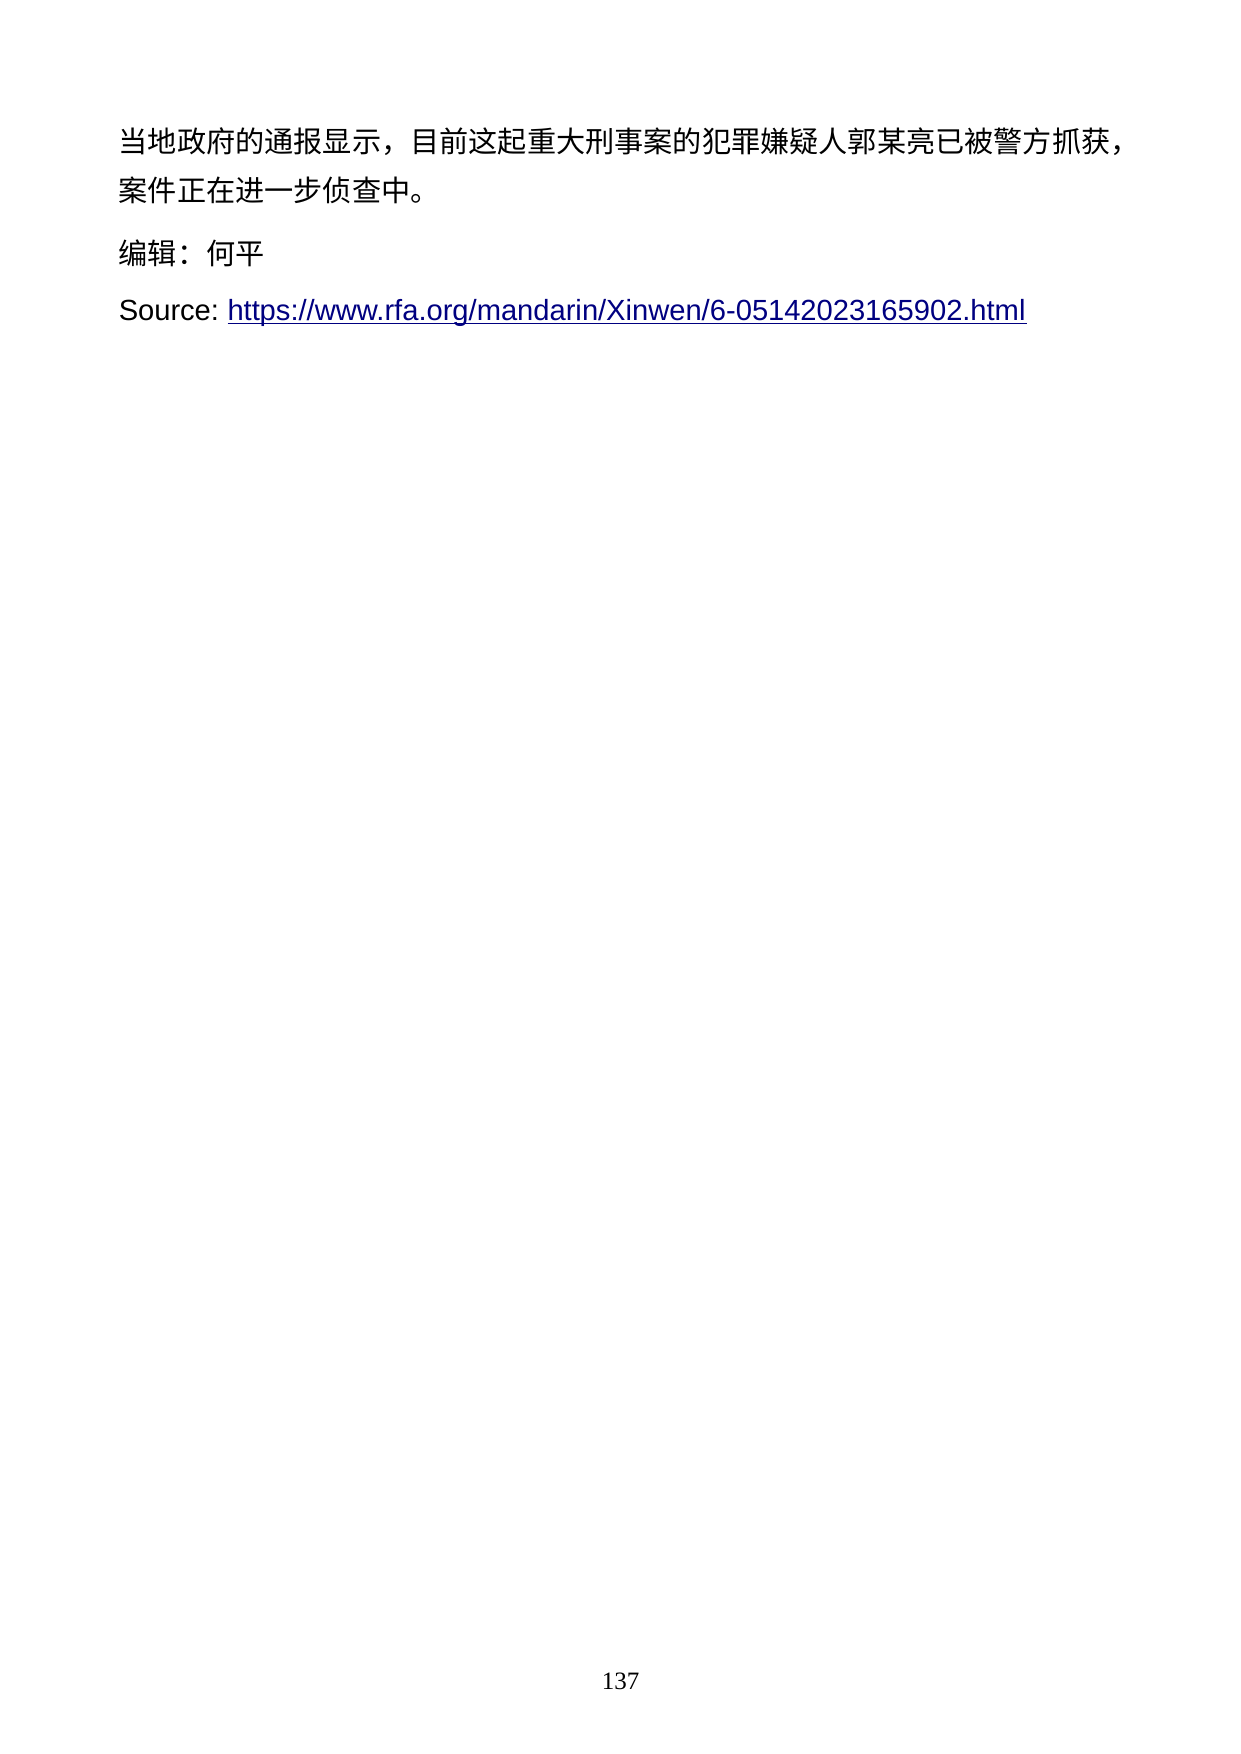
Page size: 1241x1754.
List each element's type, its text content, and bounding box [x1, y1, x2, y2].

text Source: https://www.rfa.org/mandarin/Xinwen/6-05142023165902.html [118, 293, 1122, 327]
text 当地政府的通报显示，目前这起重大刑事案的犯罪嫌疑人郭某亮已被警方抓获，案件正在进一步侦查中。 [118, 118, 1122, 209]
text 编辑：何平 [118, 230, 1122, 272]
